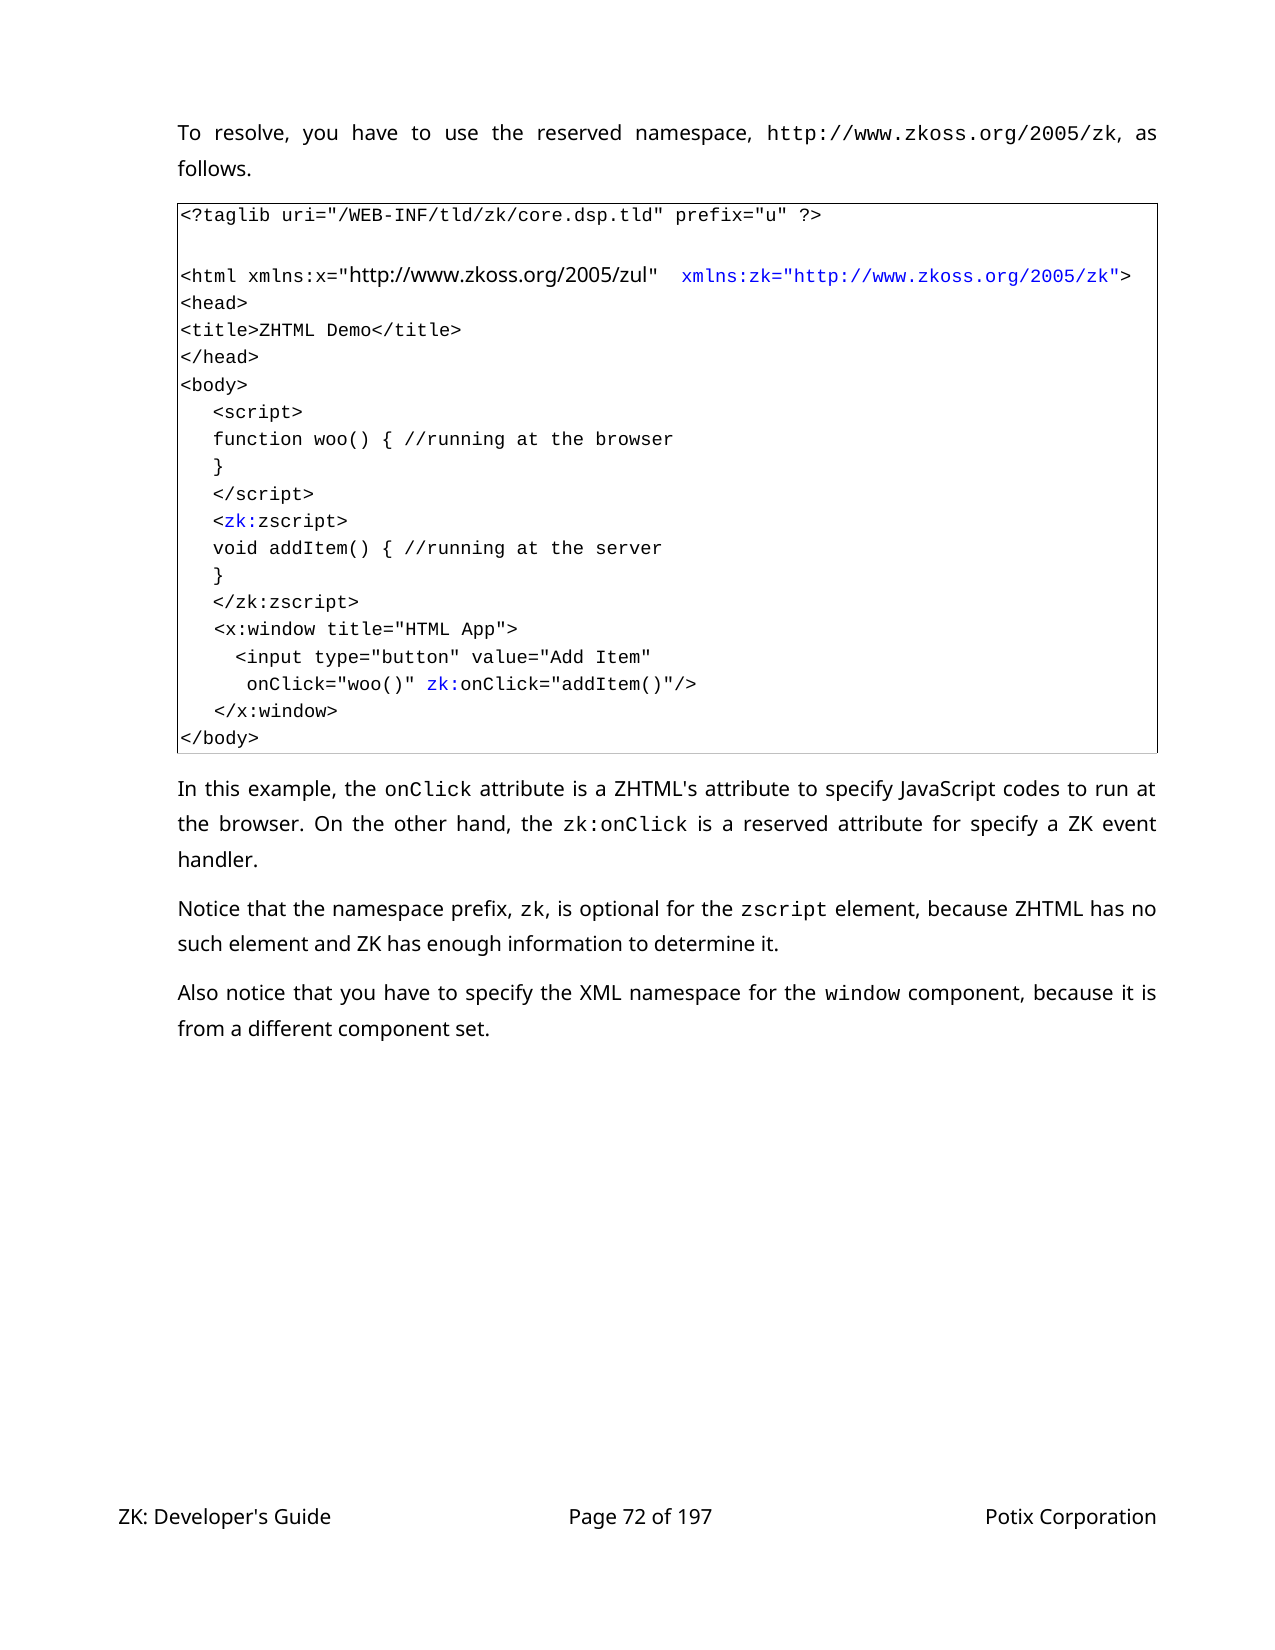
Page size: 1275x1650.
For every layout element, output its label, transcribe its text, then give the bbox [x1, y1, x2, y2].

text In this example, the onClick attribute is a ZHTML's attribute to specify JavaScript codes to run at the browser. On the other hand, the zk:onClick is a reserved attribute for specify a ZK event handler. [177, 774, 1157, 873]
text <head> [178, 291, 1157, 315]
text </x:window> [178, 699, 1157, 723]
text </body> [178, 726, 1157, 753]
text onClick="woo()" zk:onClick="addItem()"/> [178, 672, 1157, 696]
text <script> [178, 400, 1157, 424]
text <title>ZHTML Demo</title> [178, 318, 1157, 342]
text </script> [178, 481, 1157, 506]
text <x:window title="HTML App"> [178, 617, 1157, 642]
text To resolve, you have to use the reserved namespace, http://www.zkoss.org/2005/zk, as follows. [177, 118, 1157, 182]
text <input type="button" value="Add Item" [178, 644, 1157, 669]
text <html xmlns:x="http://www.zkoss.org/2005/zul" xmlns:zk="http://www.zkoss.org/2005/zk"> [178, 257, 1157, 288]
text function woo() { //running at the browser [178, 427, 1157, 451]
text Also notice that you have to specify the XML namespace for the window component, because it is from a different component set. [177, 978, 1157, 1042]
text </head> [178, 345, 1157, 370]
text </zk:zscript> [178, 590, 1157, 614]
text } [178, 563, 1157, 587]
text <zk:zscript> [178, 508, 1157, 533]
text <?taglib uri="/WEB-INF/tld/zk/core.dsp.tld" prefix="u" ?> [178, 204, 1157, 227]
text } [178, 454, 1157, 478]
text void addItem() { //running at the server [178, 536, 1157, 560]
text <body> [178, 373, 1157, 397]
text Notice that the namespace prefix, zk, is optional for the zscript element, because ZHTML has no such element and ZK has enough information to determine it. [177, 894, 1157, 958]
